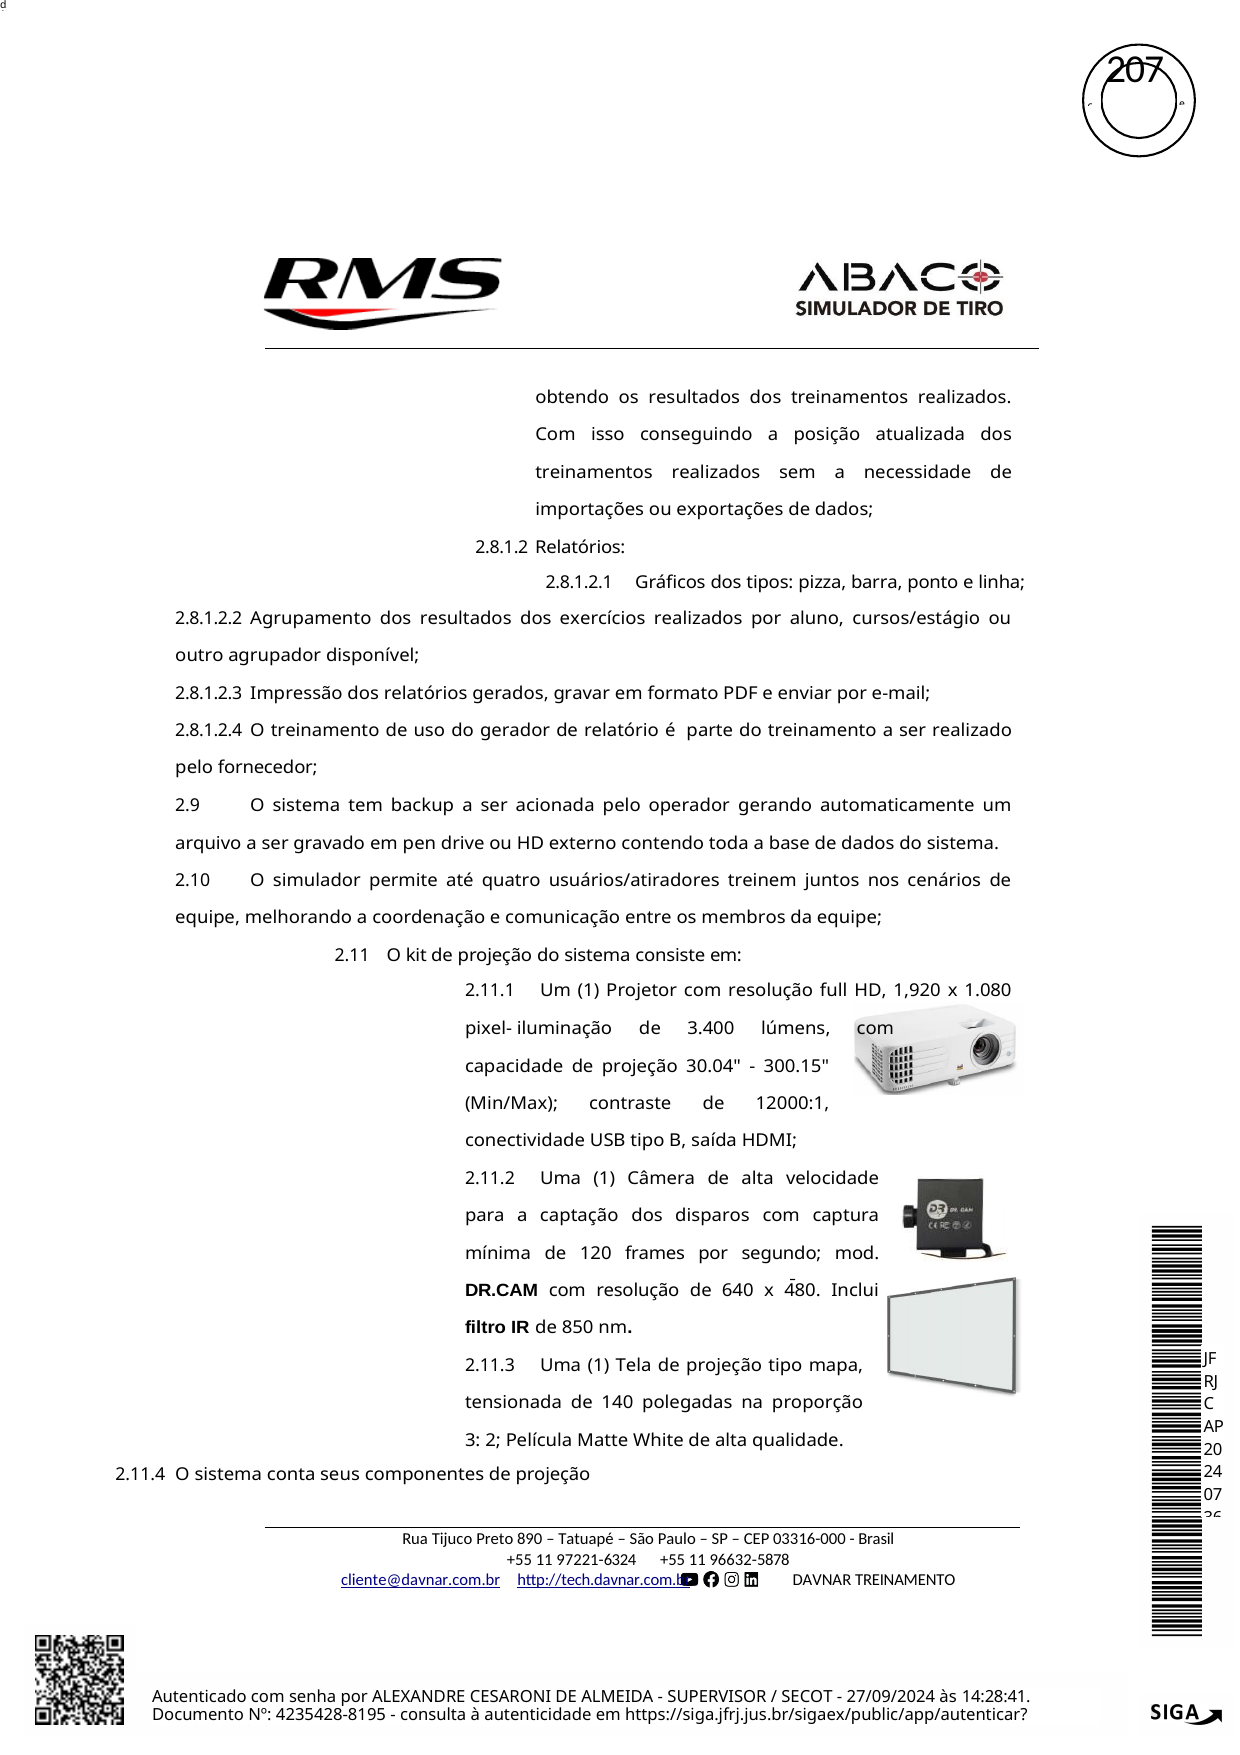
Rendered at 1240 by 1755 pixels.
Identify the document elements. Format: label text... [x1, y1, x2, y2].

text cliente@davnar.com.br http://tech.davnar.com.br DAVNAR TREINAMENTO [175, 1569, 1121, 1589]
text JFRJCAP202407362A [1203, 1347, 1224, 1517]
list O kit de projeção do sistema consiste em: [334, 942, 1133, 967]
list Gráficos dos tipos: pizza, barra, ponto e linha; [545, 570, 1133, 594]
text ç [1087, 98, 1101, 106]
text capacidade de projeção 30.04" - 300.15" (Min/Max); contraste de 12000:1, conectividade USB tipo B, saída HDMI; [465, 1053, 829, 1152]
list O simulador permite até quatro usuários/atiradores treinem juntos nos cenários de equipe, melhorando a coordenação e comunicação entre os membros da equipe; [175, 868, 1012, 929]
list Impressão dos relatórios gerados, gravar em formato PDF e enviar por e-mail; [175, 680, 1012, 704]
text +55 11 97221-6324 +55 11 96632-5878 [175, 1549, 1121, 1569]
list Uma (1) Tela de projeção tipo mapa, tensionada de 140 polegadas na proporção 3: 2; Película Matte White de alta qualidade. [465, 1352, 863, 1451]
text e [1179, 97, 1193, 105]
list Uma (1) Câmera de alta velocidade para a captação dos disparos com captura mínima de 120 frames por segundo; mod. DR.CAM com resolução de 640 x 480. Inclui filtro IR de 850 nm. [465, 1165, 879, 1339]
list O sistema tem backup a ser acionada pelo operador gerando automaticamente um arquivo a ser gravado em pen drive ou HD externo contendo toda a base de dados do sistema. [175, 793, 1012, 854]
text d [0, 0, 6, 10]
text obtendo os resultados dos treinamentos realizados. Com isso conseguindo a posição atualizada dos treinamentos realizados sem a necessidade de importações ou exportações de dados; [535, 384, 1012, 521]
list Agrupamento dos resultados dos exercícios realizados por aluno, cursos/estágio ou outro agrupador disponível; [175, 605, 1012, 667]
list O sistema conta seus componentes de projeção [115, 1465, 1133, 1485]
list Um (1) Projetor com resolução full HD, 1,920 x 1.080 pixel- iluminação de 3.400 lúmens, com [465, 978, 1012, 1039]
text Rua Tijuco Preto 890 – Tatuapé – São Paulo – SP – CEP 03316-000 - Brasil [196, 1526, 1101, 1549]
list O treinamento de uso do gerador de relatório é parte do treinamento a ser realizado pelo fornecedor; [175, 718, 1012, 779]
list Relatórios: [475, 534, 1133, 558]
